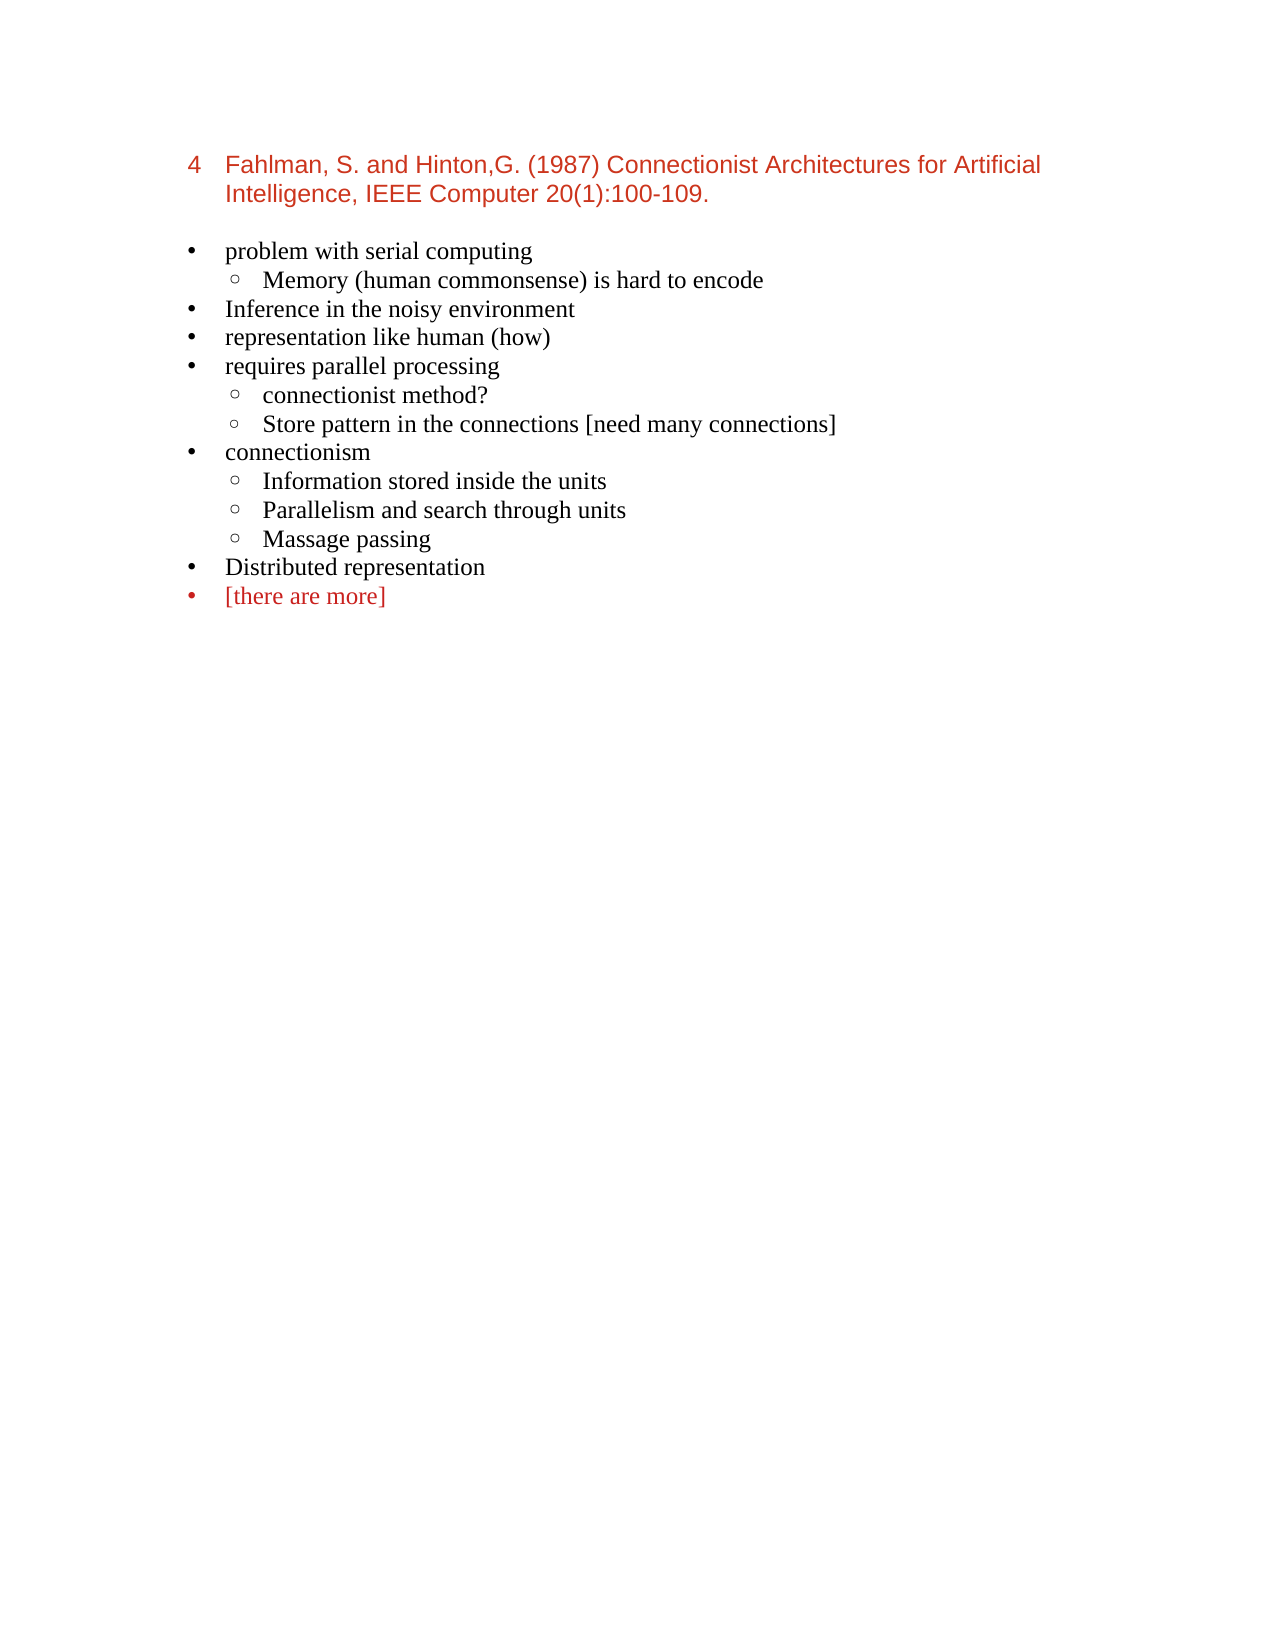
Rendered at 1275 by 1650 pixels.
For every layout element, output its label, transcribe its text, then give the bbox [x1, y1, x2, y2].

list requires parallel processing [187, 351, 1125, 380]
list Distributed representation [187, 552, 1125, 581]
list Store pattern in the connections [need many connections] [225, 409, 1125, 437]
list Inference in the noisy environment [187, 294, 1125, 322]
list problem with serial computing [187, 236, 1125, 265]
list representation like human (how) [187, 322, 1125, 351]
list Information stored inside the units [225, 466, 1125, 495]
list Massage passing [225, 524, 1125, 552]
list Fahlman, S. and Hinton,G. (1987) Connectionist Architectures for Artificial Intelligence, IEEE Computer 20(1):100-109. [187, 150, 1125, 207]
list connectionist method? [225, 380, 1125, 409]
list connectionism [187, 437, 1125, 466]
list [there are more] [187, 581, 1125, 610]
list Memory (human commonsense) is hard to encode [225, 265, 1125, 294]
list Parallelism and search through units [225, 495, 1125, 524]
